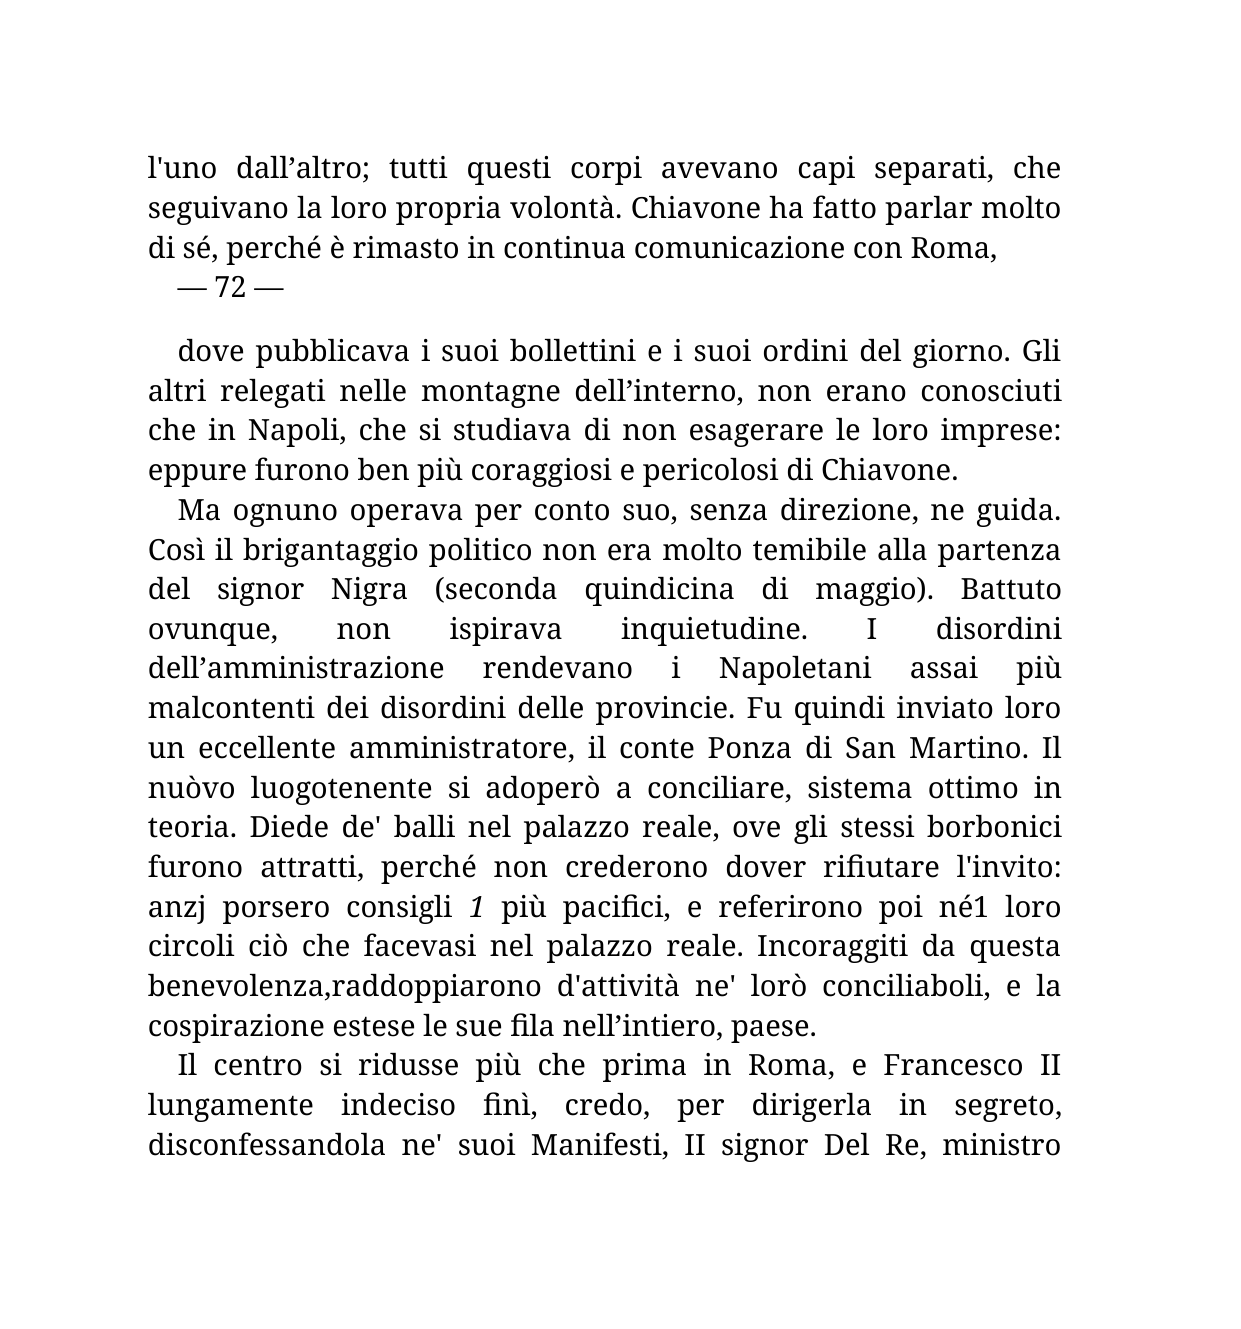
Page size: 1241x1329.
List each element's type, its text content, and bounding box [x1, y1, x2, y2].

text l'uno dall’altro; tutti questi corpi avevano capi separati, che seguivano la loro propria volontà. Chiavone ha fatto parlar molto di sé, perché è rimasto in continua comunicazione con Roma, [148, 148, 1063, 267]
text Il centro si ridusse più che prima in Roma, e Francesco II lungamente indeciso finì, credo, per dirigerla in segreto, disconfessandola ne' suoi Manifesti, II signor Del Re, ministro [148, 1045, 1063, 1164]
text — 72 — [148, 267, 1063, 306]
text dove pubblicava i suoi bollettini e i suoi ordini del giorno. Gli altri relegati nelle montagne dell’interno, non erano conosciuti che in Napoli, che si studiava di non esagerare le loro imprese: eppure furono ben più coraggiosi e pericolosi di Chiavone. [148, 330, 1063, 489]
text Ma ognuno operava per conto suo, senza direzione, ne guida. Così il brigantaggio politico non era molto temibile alla partenza del signor Nigra (seconda quindicina di maggio). Battuto ovunque, non ispirava inquietudine. I disordini dell’amministrazione rendevano i Napoletani assai più malcontenti dei disordini delle provincie. Fu quindi inviato loro un eccellente amministratore, il conte Ponza di San Martino. Il nuòvo luogotenente si adoperò a conciliare, sistema ottimo in teoria. Diede de' balli nel palazzo reale, ove gli stessi borbonici furono attratti, perché non crederono dover rifiutare l'invito: anzj porsero consigli 1 più pacifici, e referirono poi né1 loro circoli ciò che facevasi nel palazzo reale. Incoraggiti da questa benevolenza,raddoppiarono d'attività ne' lorò conciliaboli, e la cospirazione estese le sue fila nell’intiero, paese. [148, 489, 1063, 1045]
